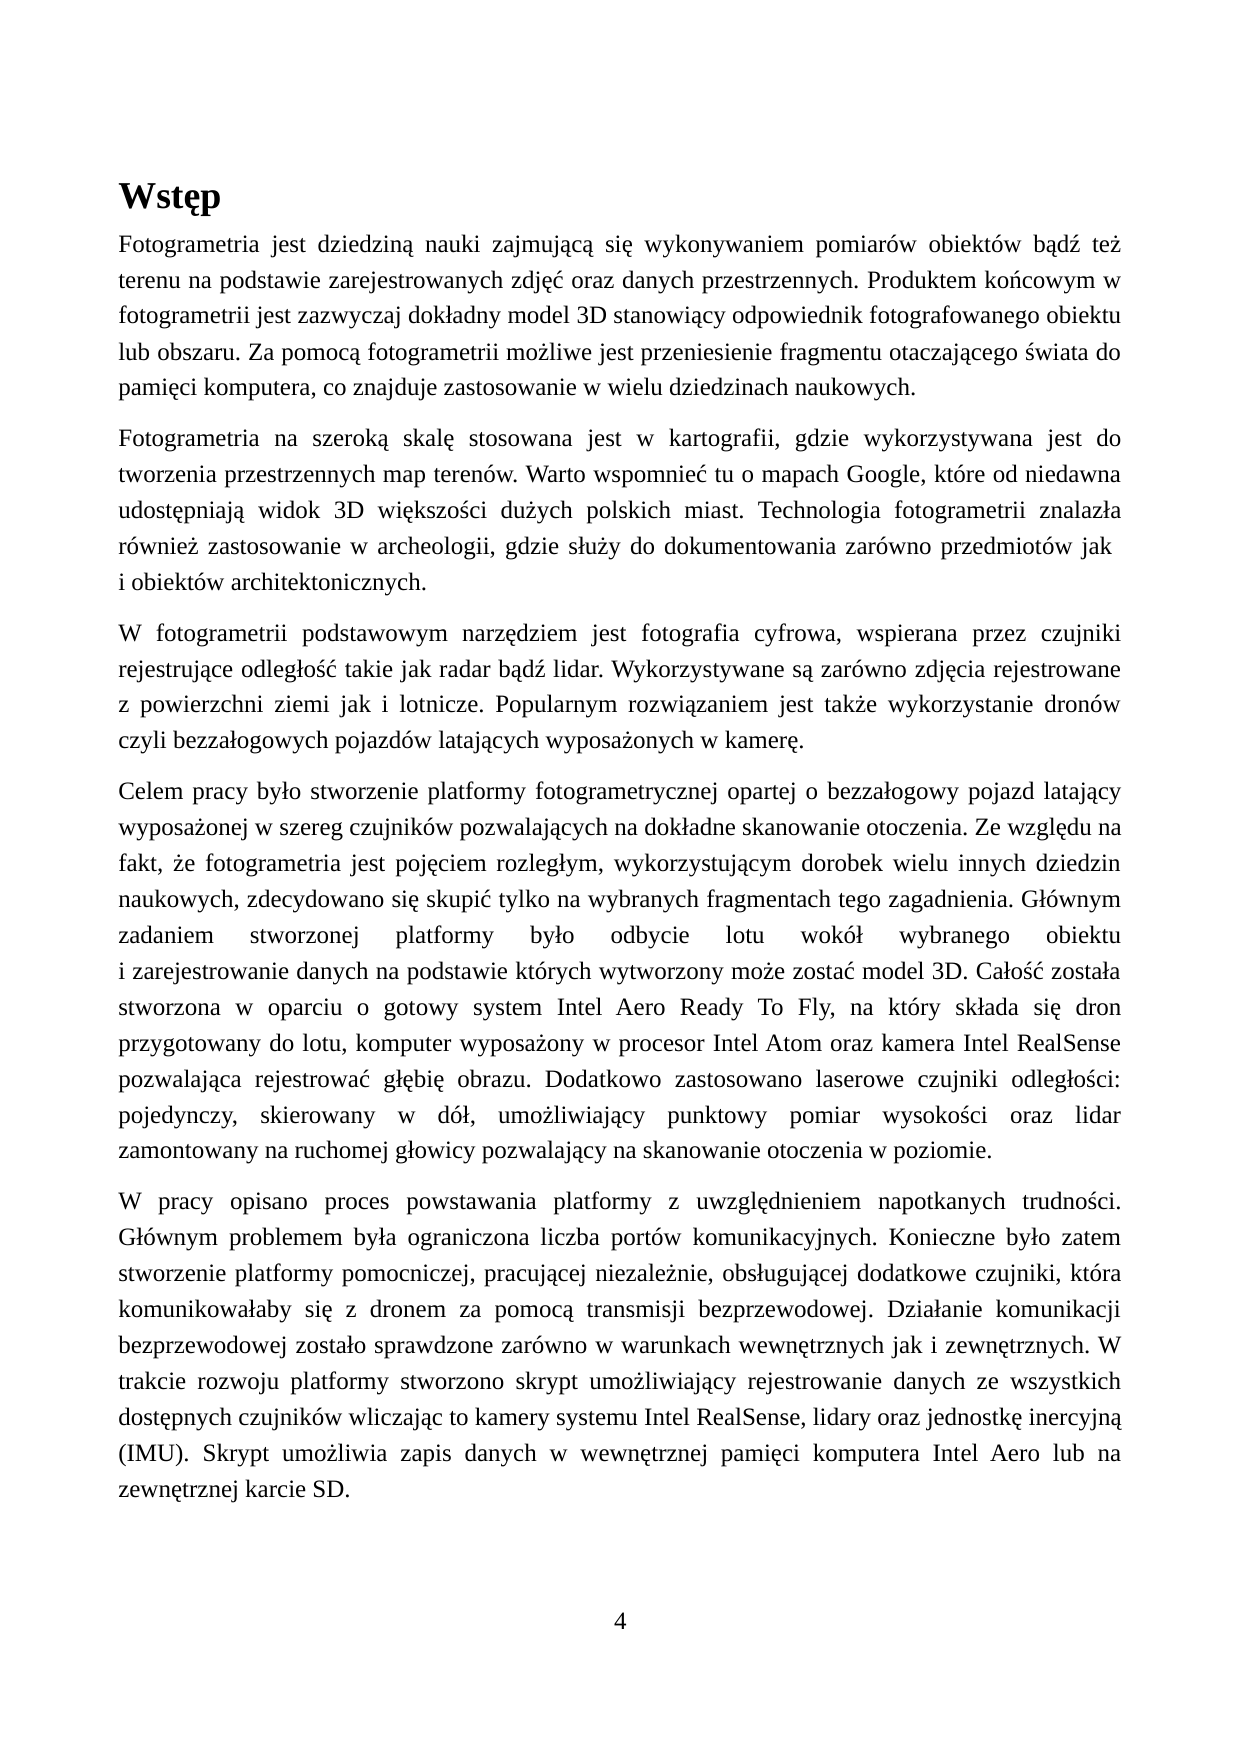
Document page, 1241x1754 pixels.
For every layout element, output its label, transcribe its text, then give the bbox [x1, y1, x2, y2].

text Fotogrametria jest dziedziną nauki zajmującą się wykonywaniem pomiarów obiektów bądź też terenu na podstawie zarejestrowanych zdjęć oraz danych przestrzennych. Produktem końcowym w fotogrametrii jest zazwyczaj dokładny model 3D stanowiący odpowiednik fotografowanego obiektu lub obszaru. Za pomocą fotogrametrii możliwe jest przeniesienie fragmentu otaczającego świata do pamięci komputera, co znajduje zastosowanie w wielu dziedzinach naukowych. [118, 229, 1122, 401]
text W fotogrametrii podstawowym narzędziem jest fotografia cyfrowa, wspierana przez czujniki rejestrujące odległość takie jak radar bądź lidar. Wykorzystywane są zarówno zdjęcia rejestrowane z powierzchni ziemi jak i lotnicze. Popularnym rozwiązaniem jest także wykorzystanie dronów czyli bezzałogowych pojazdów latających wyposażonych w kamerę. [118, 618, 1122, 754]
text Celem pracy było stworzenie platformy fotogrametrycznej opartej o bezzałogowy pojazd latający wyposażonej w szereg czujników pozwalających na dokładne skanowanie otoczenia. Ze względu na fakt, że fotogrametria jest pojęciem rozległym, wykorzystującym dorobek wielu innych dziedzin naukowych, zdecydowano się skupić tylko na wybranych fragmentach tego zagadnienia. Głównym zadaniem stworzonej platformy było odbycie lotu wokół wybranego obiektu i zarejestrowanie danych na podstawie których wytworzony może zostać model 3D. Całość została stworzona w oparciu o gotowy system Intel Aero Ready To Fly, na który składa się dron przygotowany do lotu, komputer wyposażony w procesor Intel Atom oraz kamera Intel RealSense pozwalająca rejestrować głębię obrazu. Dodatkowo zastosowano laserowe czujniki odległości: pojedynczy, skierowany w dół, umożliwiający punktowy pomiar wysokości oraz lidar zamontowany na ruchomej głowicy pozwalający na skanowanie otoczenia w poziomie. [118, 776, 1122, 1164]
subtitle Wstęp [118, 173, 1122, 216]
text Fotogrametria na szeroką skalę stosowana jest w kartografii, gdzie wykorzystywana jest do tworzenia przestrzennych map terenów. Warto wspomnieć tu o mapach Google, które od niedawna udostępniają widok 3D większości dużych polskich miast. Technologia fotogrametrii znalazła również zastosowanie w archeologii, gdzie służy do dokumentowania zarówno przedmiotów jak i obiektów architektonicznych. [118, 423, 1122, 596]
text W pracy opisano proces powstawania platformy z uwzględnieniem napotkanych trudności. Głównym problemem była ograniczona liczba portów komunikacyjnych. Konieczne było zatem stworzenie platformy pomocniczej, pracującej niezależnie, obsługującej dodatkowe czujniki, która komunikowałaby się z dronem za pomocą transmisji bezprzewodowej. Działanie komunikacji bezprzewodowej zostało sprawdzone zarówno w warunkach wewnętrznych jak i zewnętrznych. W trakcie rozwoju platformy stworzono skrypt umożliwiający rejestrowanie danych ze wszystkich dostępnych czujników wliczając to kamery systemu Intel RealSense, lidary oraz jednostkę inercyjną (IMU). Skrypt umożliwia zapis danych w wewnętrznej pamięci komputera Intel Aero lub na zewnętrznej karcie SD. [118, 1186, 1122, 1503]
